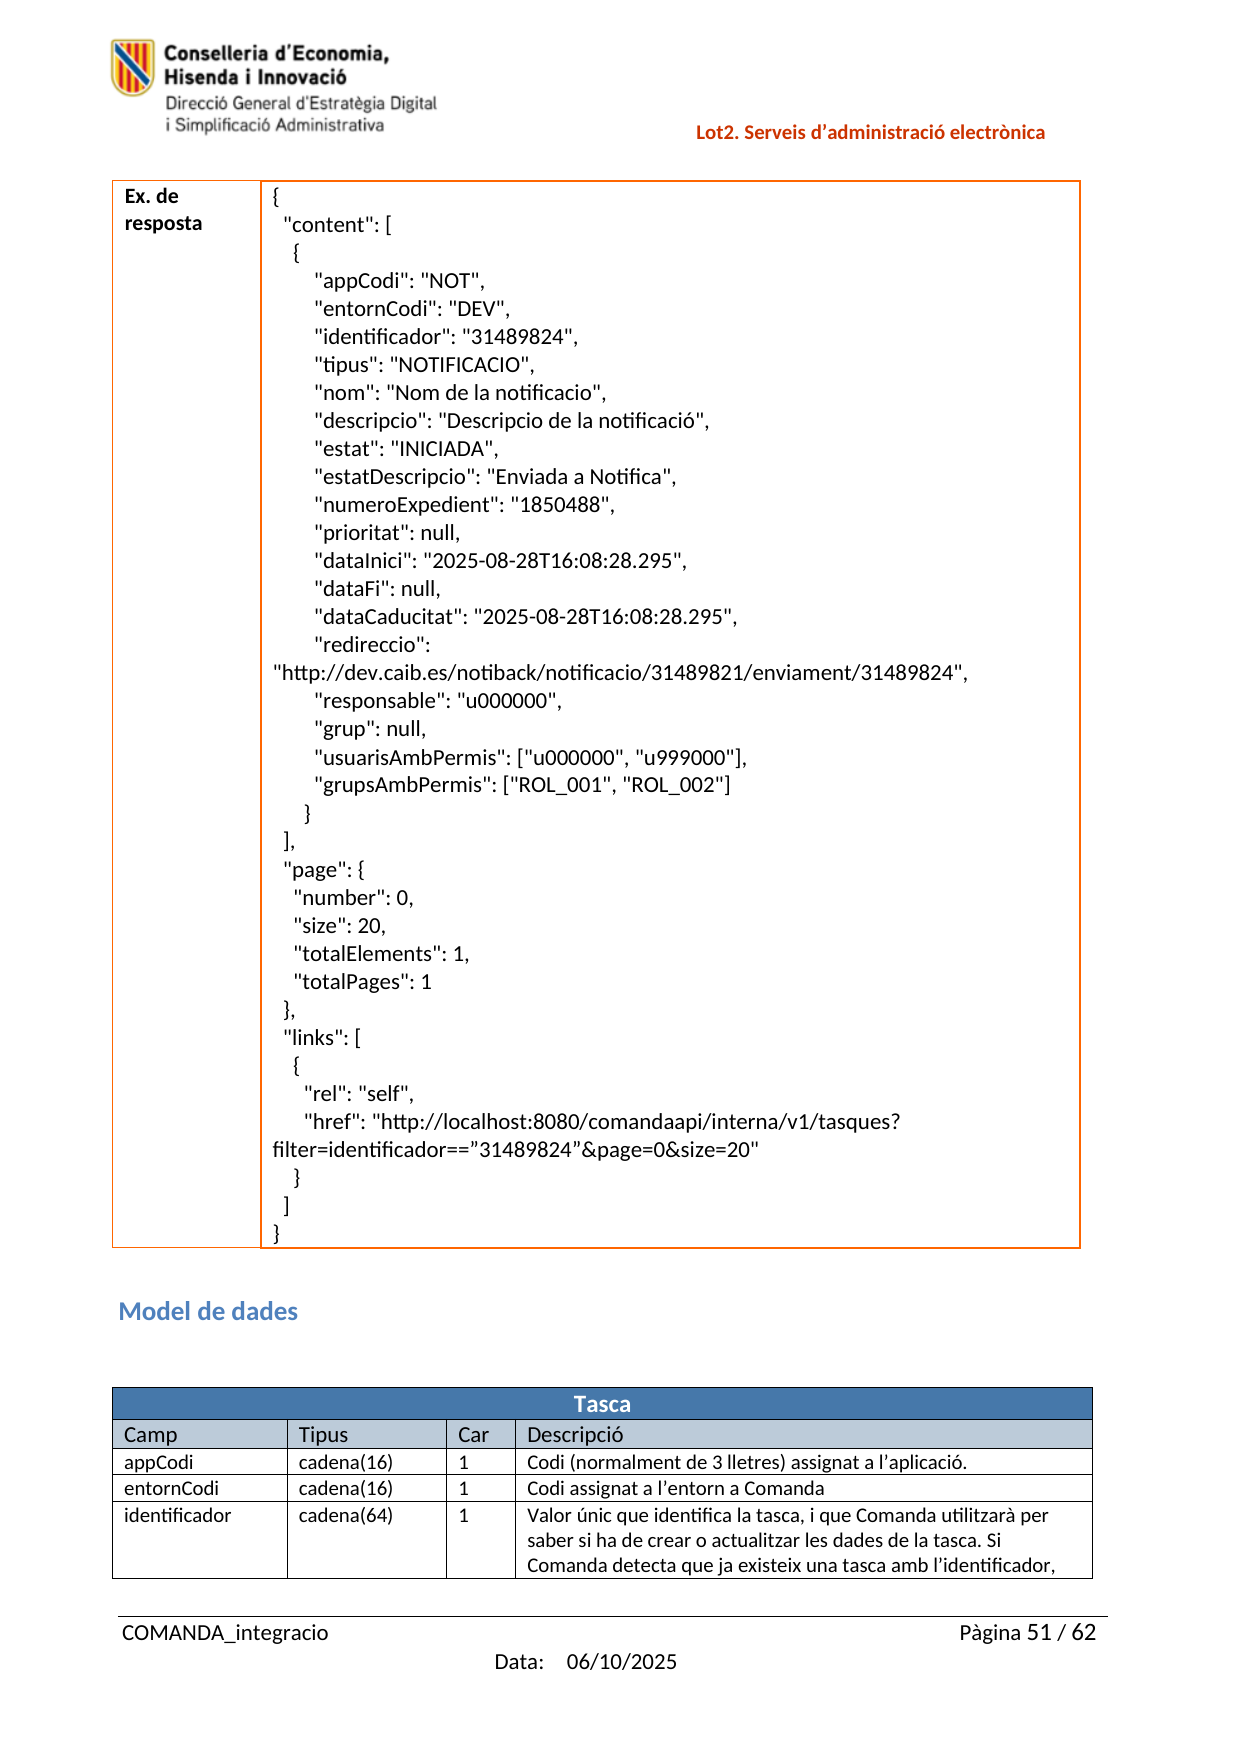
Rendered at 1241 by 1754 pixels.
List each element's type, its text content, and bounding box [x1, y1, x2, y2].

table_cell 1 [447, 1502, 515, 1578]
table_cell Codi (normalment de 3 lletres) assignat a l’aplicació. [516, 1449, 1092, 1474]
table_cell cadena(16) [288, 1475, 446, 1501]
table_cell Codi assignat a l’entorn a Comanda [516, 1475, 1092, 1501]
table_cell cadena(64) [288, 1502, 446, 1578]
table_cell 1 [447, 1475, 515, 1501]
table_cell appCodi [113, 1449, 287, 1474]
table_cell { "content": [ { "appCodi": "NOT", "entornCodi": "DEV", "identificador": "31489824", "tipus": "NOTIFICACIO", "nom": "Nom de la notificacio", "descripcio": "Descripcio de la notificació", "estat": "INICIADA", "estatDescripcio": "Enviada a Notifica", "numeroExpedient": "1850488", "prioritat": null, "dataInici": "2025-08-28T16:08:28.295", "dataFi": null, "dataCaducitat": "2025-08-28T16:08:28.295", "redireccio": "http://dev.caib.es/notiback/notificacio/31489821/enviament/31489824", "responsable": "u000000", "grup": null, "usuarisAmbPermis": ["u000000", "u999000"], "grupsAmbPermis": ["ROL_001", "ROL_002"] } ], "page": { "number": 0, "size": 20, "totalElements": 1, "totalPages": 1 }, "links": [ { "rel": "self", "href": "http://localhost:8080/comandaapi/interna/v1/tasques?filter=identificador==”31489824”&page=0&size=20" } ] } [262, 182, 1079, 1247]
table_cell cadena(16) [288, 1449, 446, 1474]
table_cell Descripció [516, 1420, 1092, 1448]
table_cell Tipus [288, 1420, 446, 1448]
picture [100, 26, 467, 156]
table_cell 1 [447, 1449, 515, 1474]
table_cell Valor únic que identifica la tasca, i que Comanda utilitzarà per saber si ha de crear o actualitzar les dades de la tasca. Si Comanda detecta que ja existeix una tasca amb l’identificador, [516, 1502, 1092, 1578]
table_cell Ex. de resposta [113, 181, 260, 1247]
table_header Tasca [113, 1388, 1092, 1419]
table_cell entornCodi [113, 1475, 287, 1501]
subtitle Model de dades [118, 1294, 1122, 1327]
table_cell identificador [113, 1502, 287, 1578]
table_cell Car [447, 1420, 515, 1448]
table_cell Camp [113, 1420, 287, 1448]
